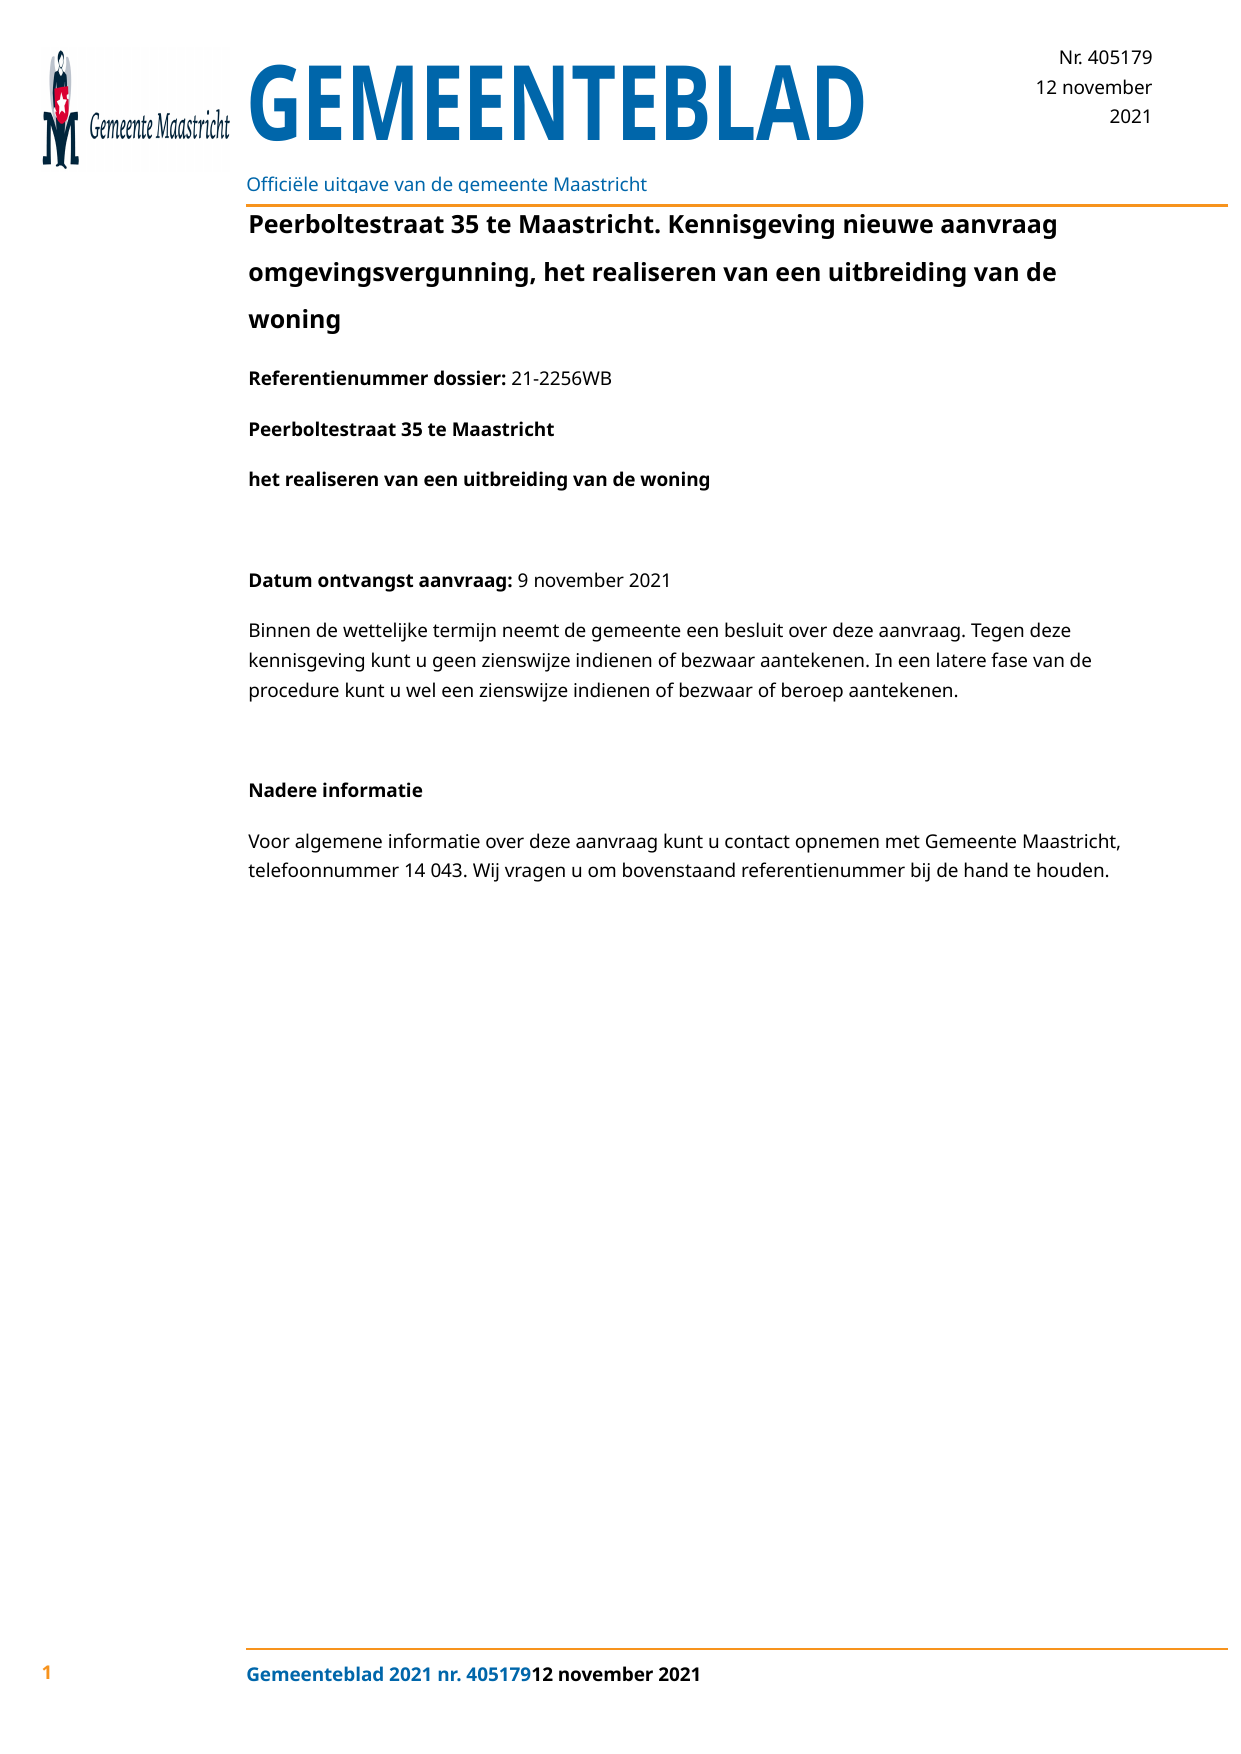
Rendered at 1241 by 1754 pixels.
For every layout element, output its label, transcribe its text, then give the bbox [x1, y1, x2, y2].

text Peerboltestraat 35 te Maastricht [248, 416, 1152, 442]
text Peerboltestraat 35 te Maastricht. Kennisgeving nieuwe aanvraag omgevingsvergunning, het realiseren van een uitbreiding van de woning [248, 207, 1152, 336]
picture [41, 47, 231, 172]
text Binnen de wettelijke termijn neemt de gemeente een besluit over deze aanvraag. Tegen deze kennisgeving kunt u geen zienswijze indienen of bezwaar aantekenen. In een latere fase van de procedure kunt u wel een zienswijze indienen of bezwaar of beroep aantekenen. [248, 618, 1152, 702]
text Nadere informatie [248, 778, 1152, 803]
text Datum ontvangst aanvraag: 9 november 2021 [248, 567, 1152, 593]
text het realiseren van een uitbreiding van de woning [248, 466, 1152, 492]
text Voor algemene informatie over deze aanvraag kunt u contact opnemen met Gemeente Maastricht, telefoonnummer 14 043. Wij vragen u om bovenstaand referentienummer bij de hand te houden. [248, 828, 1152, 883]
text Referentienummer dossier: 21-2256WB [248, 366, 1152, 391]
